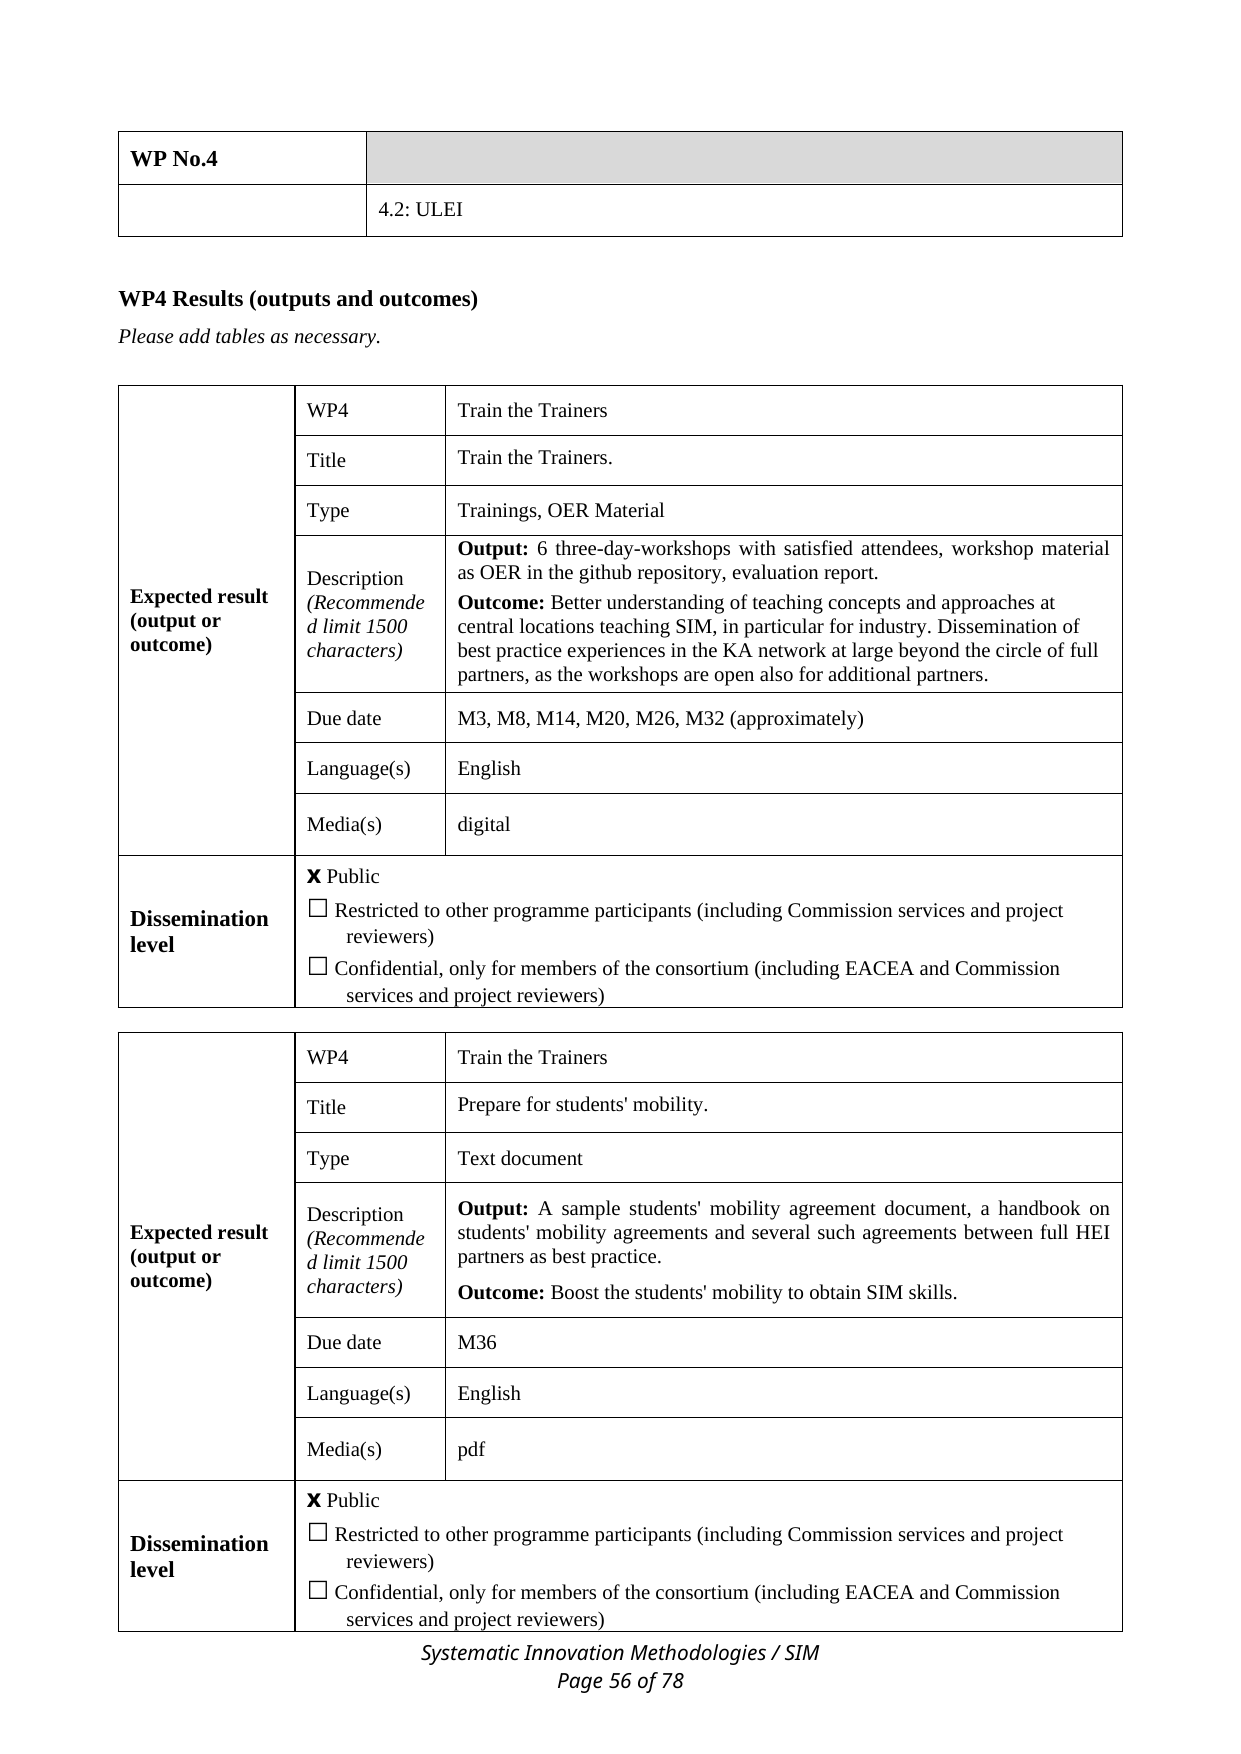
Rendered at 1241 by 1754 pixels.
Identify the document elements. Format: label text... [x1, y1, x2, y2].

table_cell x Public ☐ Restricted to other programme participants (including Commission services and project reviewers) ☐ Confidential, only for members of the consortium (including EACEA and Commission services and project reviewers) [296, 856, 1122, 1007]
table_cell Language(s) [296, 743, 445, 792]
table_cell Title [296, 436, 445, 485]
table_cell English [446, 1368, 1122, 1417]
table_cell Description (Recommended limit 1500 characters) [296, 536, 445, 692]
table_cell Description (Recommended limit 1500 characters) [296, 1183, 445, 1317]
table_cell Output: A sample students' mobility agreement document, a handbook on students' mobility agreements and several such agreements between full HEI partners as best practice. Outcome: Boost the students' mobility to obtain SIM skills. [446, 1183, 1122, 1317]
table_cell Output: 6 three-day-workshops with satisfied attendees, workshop material as OER in the github repository, evaluation report. Outcome: Better understanding of teaching concepts and approaches at central locations teaching SIM, in particular for industry. Dissemination of best practice experiences in the KA network at large beyond the circle of full partners, as the workshops are open also for additional partners. [446, 536, 1122, 692]
table_cell Text document [446, 1133, 1122, 1182]
text Please add tables as necessary. [118, 324, 1122, 348]
table_cell pdf [446, 1418, 1122, 1480]
table_header Expected result (output or outcome) [119, 1033, 294, 1480]
table_cell digital [446, 794, 1122, 855]
table_header Train the Trainers [446, 386, 1122, 435]
table_cell M3, M8, M14, M20, M26, M32 (approximately) [446, 693, 1122, 742]
table_cell Media(s) [296, 794, 445, 855]
table_cell Language(s) [296, 1368, 445, 1417]
table_cell 4.2: ULEI [367, 185, 1122, 236]
table_cell Dissemination level [119, 1481, 294, 1631]
table_header [367, 132, 1122, 183]
table_header Train the Trainers [446, 1033, 1122, 1082]
table_header Expected result (output or outcome) [119, 386, 294, 855]
table_cell Type [296, 1133, 445, 1182]
table_cell Due date [296, 693, 445, 742]
table_cell Media(s) [296, 1418, 445, 1480]
table_cell Train the Trainers. [446, 436, 1122, 485]
table_cell Prepare for students' mobility. [446, 1083, 1122, 1132]
table_cell [119, 185, 366, 236]
table_cell M36 [446, 1318, 1122, 1367]
table_cell Title [296, 1083, 445, 1132]
table_cell English [446, 743, 1122, 792]
table_cell Trainings, OER Material [446, 486, 1122, 535]
text WP4 Results (outputs and outcomes) [118, 285, 1122, 311]
table_cell Due date [296, 1318, 445, 1367]
table_header WP No.4 [119, 132, 366, 183]
table_cell Dissemination level [119, 856, 294, 1007]
table_cell x Public ☐ Restricted to other programme participants (including Commission services and project reviewers) ☐ Confidential, only for members of the consortium (including EACEA and Commission services and project reviewers) [296, 1481, 1122, 1631]
table_header WP4 [296, 1033, 445, 1082]
table_header WP4 [296, 386, 445, 435]
table_cell Type [296, 486, 445, 535]
